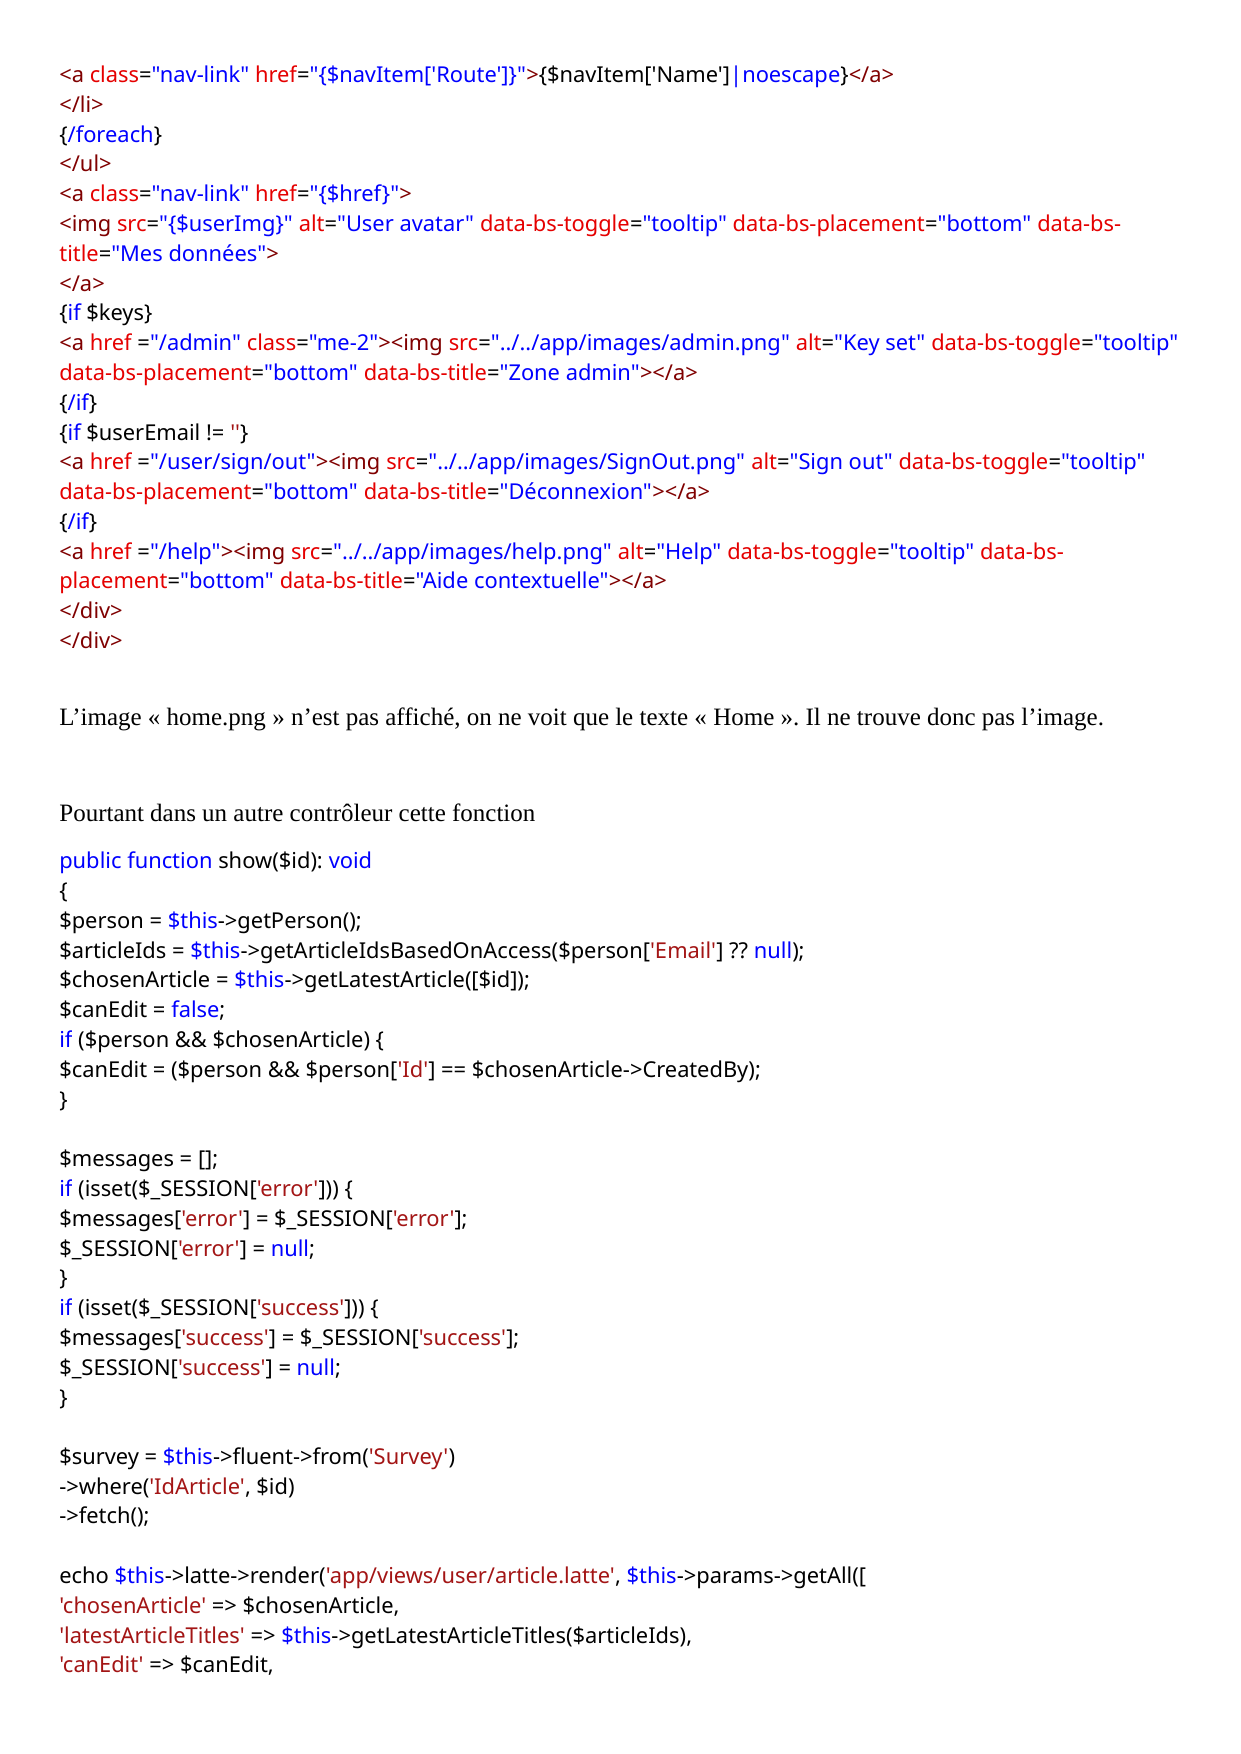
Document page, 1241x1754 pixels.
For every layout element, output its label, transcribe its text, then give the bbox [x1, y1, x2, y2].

text ->fetch(); [59, 1501, 1181, 1530]
text {if $keys} [59, 297, 1181, 327]
text if ($person && $chosenArticle) { [59, 1024, 1181, 1054]
text } [59, 1262, 1181, 1292]
text $chosenArticle = $this->getLatestArticle([$id]); [59, 964, 1181, 994]
text {/if} [59, 506, 1181, 536]
text <img src="{$userImg}" alt="User avatar" data-bs-toggle="tooltip" data-bs-placement="bottom" data-bs-title="Mes données"> [59, 208, 1181, 268]
text { [59, 875, 1181, 905]
text L’image « home.png » n’est pas affiché, on ne voit que le texte « Home ». Il ne trouve donc pas l’image. [59, 702, 1181, 731]
text 'latestArticleTitles' => $this->getLatestArticleTitles($articleIds), [59, 1619, 1181, 1649]
text ->where('IdArticle', $id) [59, 1471, 1181, 1501]
text $_SESSION['error'] = null; [59, 1232, 1181, 1262]
text $canEdit = ($person && $person['Id'] == $chosenArticle->CreatedBy); [59, 1054, 1181, 1084]
text $canEdit = false; [59, 994, 1181, 1024]
text <a class="nav-link" href="{$href}"> [59, 178, 1181, 208]
text <a href ="/admin" class="me-2"><img src="../../app/images/admin.png" alt="Key set" data-bs-toggle="tooltip" data-bs-placement="bottom" data-bs-title="Zone admin"></a> [59, 327, 1181, 387]
text } [59, 1381, 1181, 1411]
text $messages['error'] = $_SESSION['error']; [59, 1203, 1181, 1232]
text {if $userEmail != ''} [59, 417, 1181, 446]
text $person = $this->getPerson(); [59, 905, 1181, 935]
text Pourtant dans un autre contrôleur cette fonction [59, 798, 1181, 826]
text echo $this->latte->render('app/views/user/article.latte', $this->params->getAll([ [59, 1560, 1181, 1590]
text {/foreach} [59, 119, 1181, 148]
text if (isset($_SESSION['error'])) { [59, 1173, 1181, 1203]
text </div> [59, 595, 1181, 625]
text public function show($id): void [59, 845, 1181, 875]
text 'chosenArticle' => $chosenArticle, [59, 1590, 1181, 1619]
text if (isset($_SESSION['success'])) { [59, 1292, 1181, 1322]
text $survey = $this->fluent->from('Survey') [59, 1441, 1181, 1471]
text </div> [59, 625, 1181, 655]
text {/if} [59, 387, 1181, 417]
text <a class="nav-link" href="{$navItem['Route']}">{$navItem['Name']|noescape}</a> [59, 59, 1181, 89]
text 'canEdit' => $canEdit, [59, 1649, 1181, 1679]
text </li> [59, 89, 1181, 119]
text $messages['success'] = $_SESSION['success']; [59, 1322, 1181, 1352]
text </a> [59, 268, 1181, 297]
text } [59, 1084, 1181, 1113]
text $messages = []; [59, 1143, 1181, 1173]
text </ul> [59, 148, 1181, 178]
text <a href ="/user/sign/out"><img src="../../app/images/SignOut.png" alt="Sign out" data-bs-toggle="tooltip" data-bs-placement="bottom" data-bs-title="Déconnexion"></a> [59, 446, 1181, 506]
text $articleIds = $this->getArticleIdsBasedOnAccess($person['Email'] ?? null); [59, 935, 1181, 964]
text $_SESSION['success'] = null; [59, 1352, 1181, 1381]
text <a href ="/help"><img src="../../app/images/help.png" alt="Help" data-bs-toggle="tooltip" data-bs-placement="bottom" data-bs-title="Aide contextuelle"></a> [59, 536, 1181, 595]
